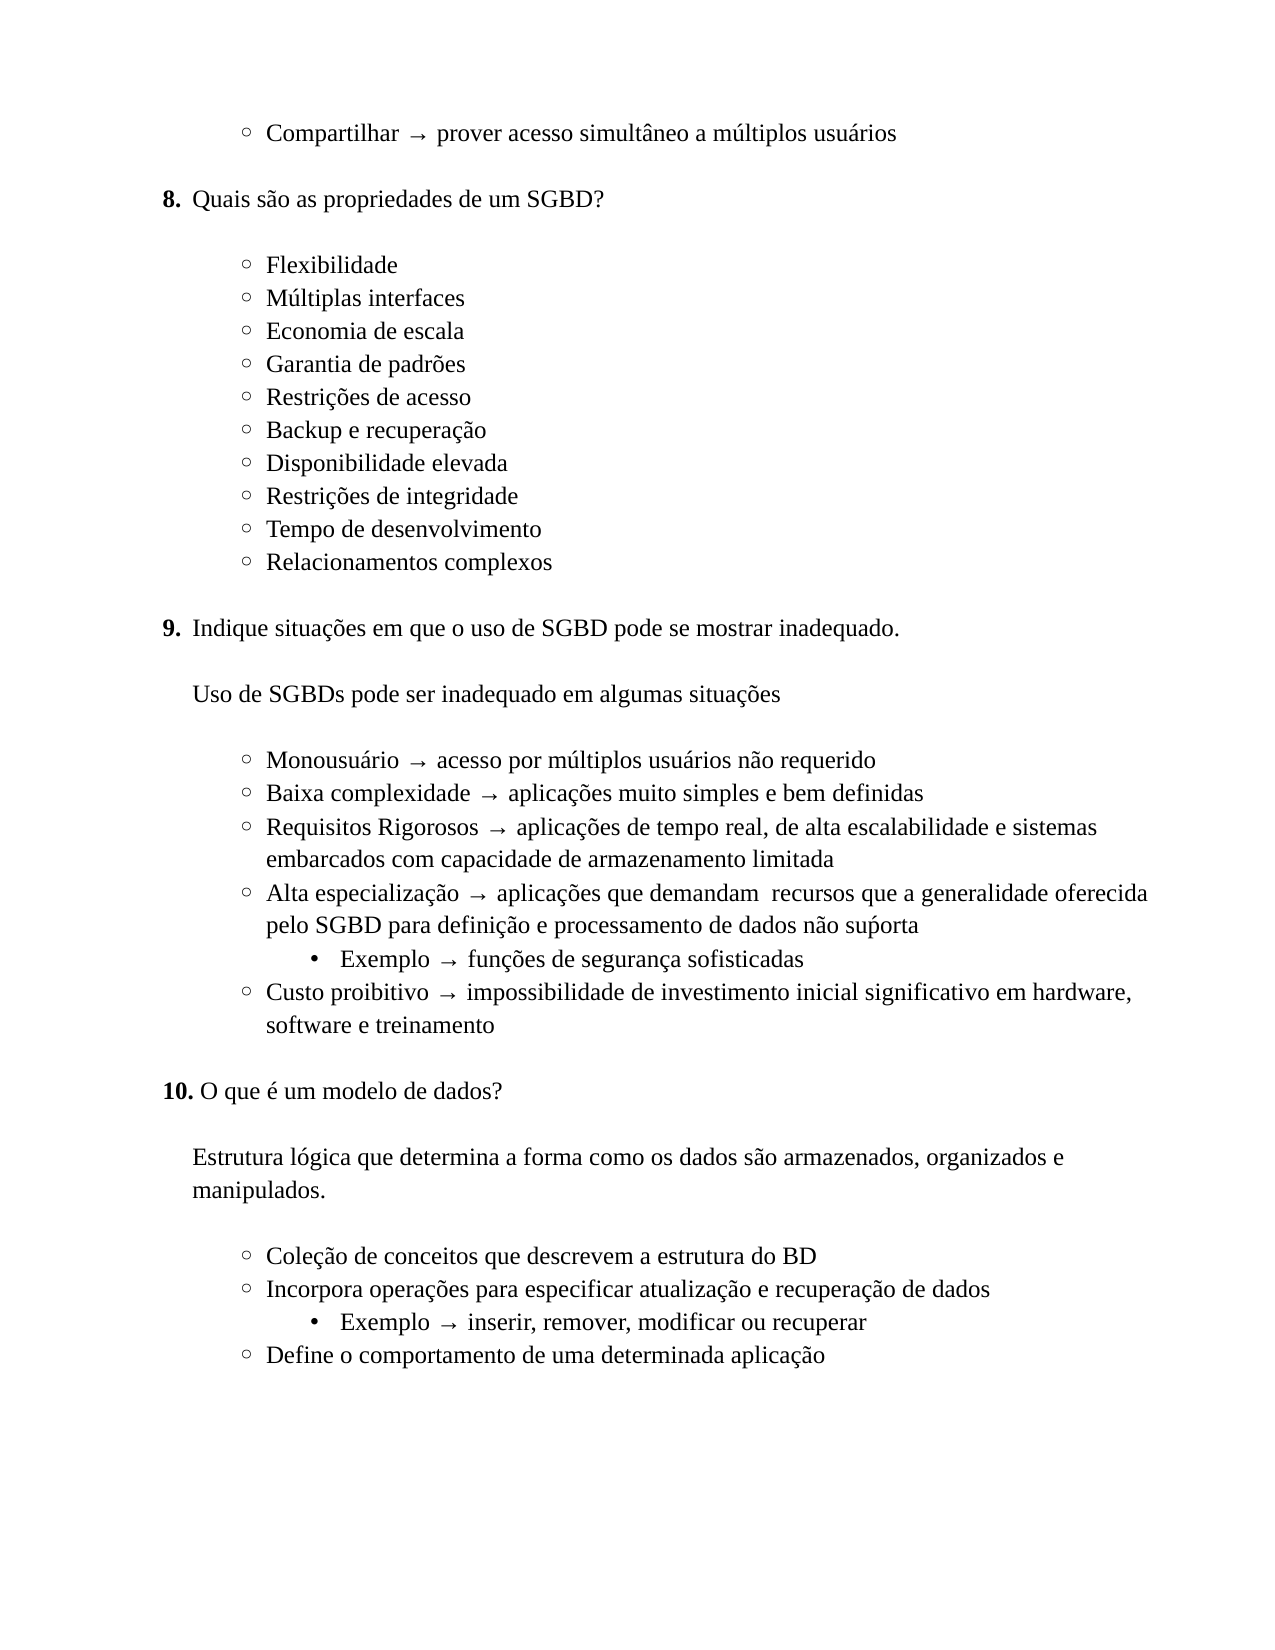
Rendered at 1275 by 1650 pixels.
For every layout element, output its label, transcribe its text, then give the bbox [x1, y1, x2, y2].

list Requisitos Rigorosos → aplicações de tempo real, de alta escalabilidade e sistemas embarcados com capacidade de armazenamento limitada [236, 812, 1157, 873]
list Disponibilidade elevada [236, 448, 1157, 477]
list Incorpora operações para especificar atualização e recuperação de dados [236, 1274, 1157, 1303]
list Backup e recuperação [236, 415, 1157, 444]
list Indique situações em que o uso de SGBD pode se mostrar inadequado. Uso de SGBDs pode ser inadequado em algumas situações [162, 613, 1157, 708]
list Restrições de integridade [236, 481, 1157, 510]
list Garantia de padrões [236, 349, 1157, 378]
list O que é um modelo de dados? [162, 1076, 1157, 1104]
list Múltiplas interfaces [236, 283, 1157, 312]
list Restrições de acesso [236, 382, 1157, 411]
list Estrutura lógica que determina a forma como os dados são armazenados, organizados e manipulados. [162, 1142, 1157, 1237]
list Alta especialização → aplicações que demandam recursos que a generalidade oferecida pelo SGBD para definição e processamento de dados não suṕorta [236, 878, 1157, 939]
list Tempo de desenvolvimento [236, 514, 1157, 543]
list Exemplo → funções de segurança sofisticadas [310, 944, 1157, 972]
list Flexibilidade [236, 250, 1157, 279]
list Custo proibitivo → impossibilidade de investimento inicial significativo em hardware, software e treinamento [236, 977, 1157, 1071]
list Quais são as propriedades de um SGBD? [162, 184, 1157, 213]
list Compartilhar → prover acesso simultâneo a múltiplos usuários [236, 118, 1157, 180]
list Economia de escala [236, 316, 1157, 345]
list Monousuário → acesso por múltiplos usuários não requerido [236, 746, 1157, 774]
list Exemplo → inserir, remover, modificar ou recuperar [310, 1307, 1157, 1336]
list Coleção de conceitos que descrevem a estrutura do BD [236, 1241, 1157, 1269]
list Relacionamentos complexos [236, 547, 1157, 609]
list Define o comportamento de uma determinada aplicação [236, 1340, 1157, 1369]
list Baixa complexidade → aplicações muito simples e bem definidas [236, 778, 1157, 807]
